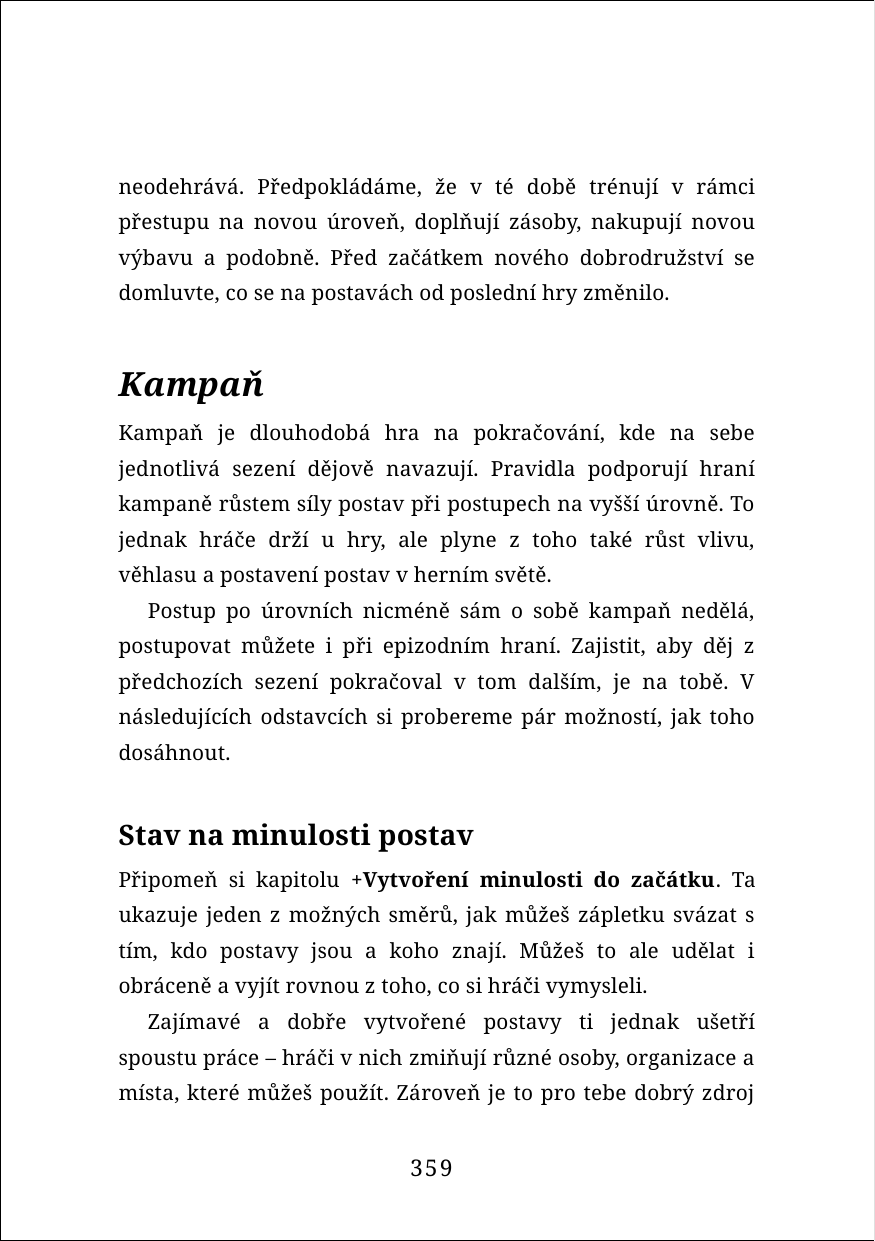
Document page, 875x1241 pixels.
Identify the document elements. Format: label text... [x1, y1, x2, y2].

text Kampaň je dlouhodobá hra na pokračování, kde na sebe jednotlivá sezení dějově navazují. Pravidla podporují hraní kampaně růstem síly postav při postupech na vyšší úrovně. To jednak hráče drží u hry, ale plyne z toho také růst vlivu, věhlasu a postavení postav v herním světě. Postup po úrovních nicméně sám o sobě kampaň nedělá, postupovat můžete i při epizodním hraní. Zajistit, aby děj z předchozích sezení pokračoval v tom dalším, je na tobě. V následujících odstavcích si probereme pár možností, jak toho dosáhnout. [118, 418, 756, 766]
subtitle Kampaň [118, 361, 756, 407]
text Připomeň si kapitolu +Vytvoření minulosti do začátku. Ta ukazuje jeden z možných směrů, jak můžeš zápletku svázat s tím, kdo postavy jsou a koho znají. Můžeš to ale udělat i obráceně a vyjít rovnou z toho, co si hráči vymysleli. Zajímavé a dobře vytvořené postavy ti jednak ušetří spoustu práce – hráči v nich zmiňují různé osoby, organizace a místa, které můžeš použít. Zároveň je to pro tebe dobrý zdroj [118, 865, 756, 1107]
subtitle Stav na minulosti postav [118, 815, 756, 853]
text neodehrává. Předpokládáme, že v té době trénují v rámci přestupu na novou úroveň, doplňují zásoby, nakupují novou výbavu a podobně. Před začátkem nového dobrodružství se domluvte, co se na postavách od poslední hry změnilo. [118, 172, 756, 307]
